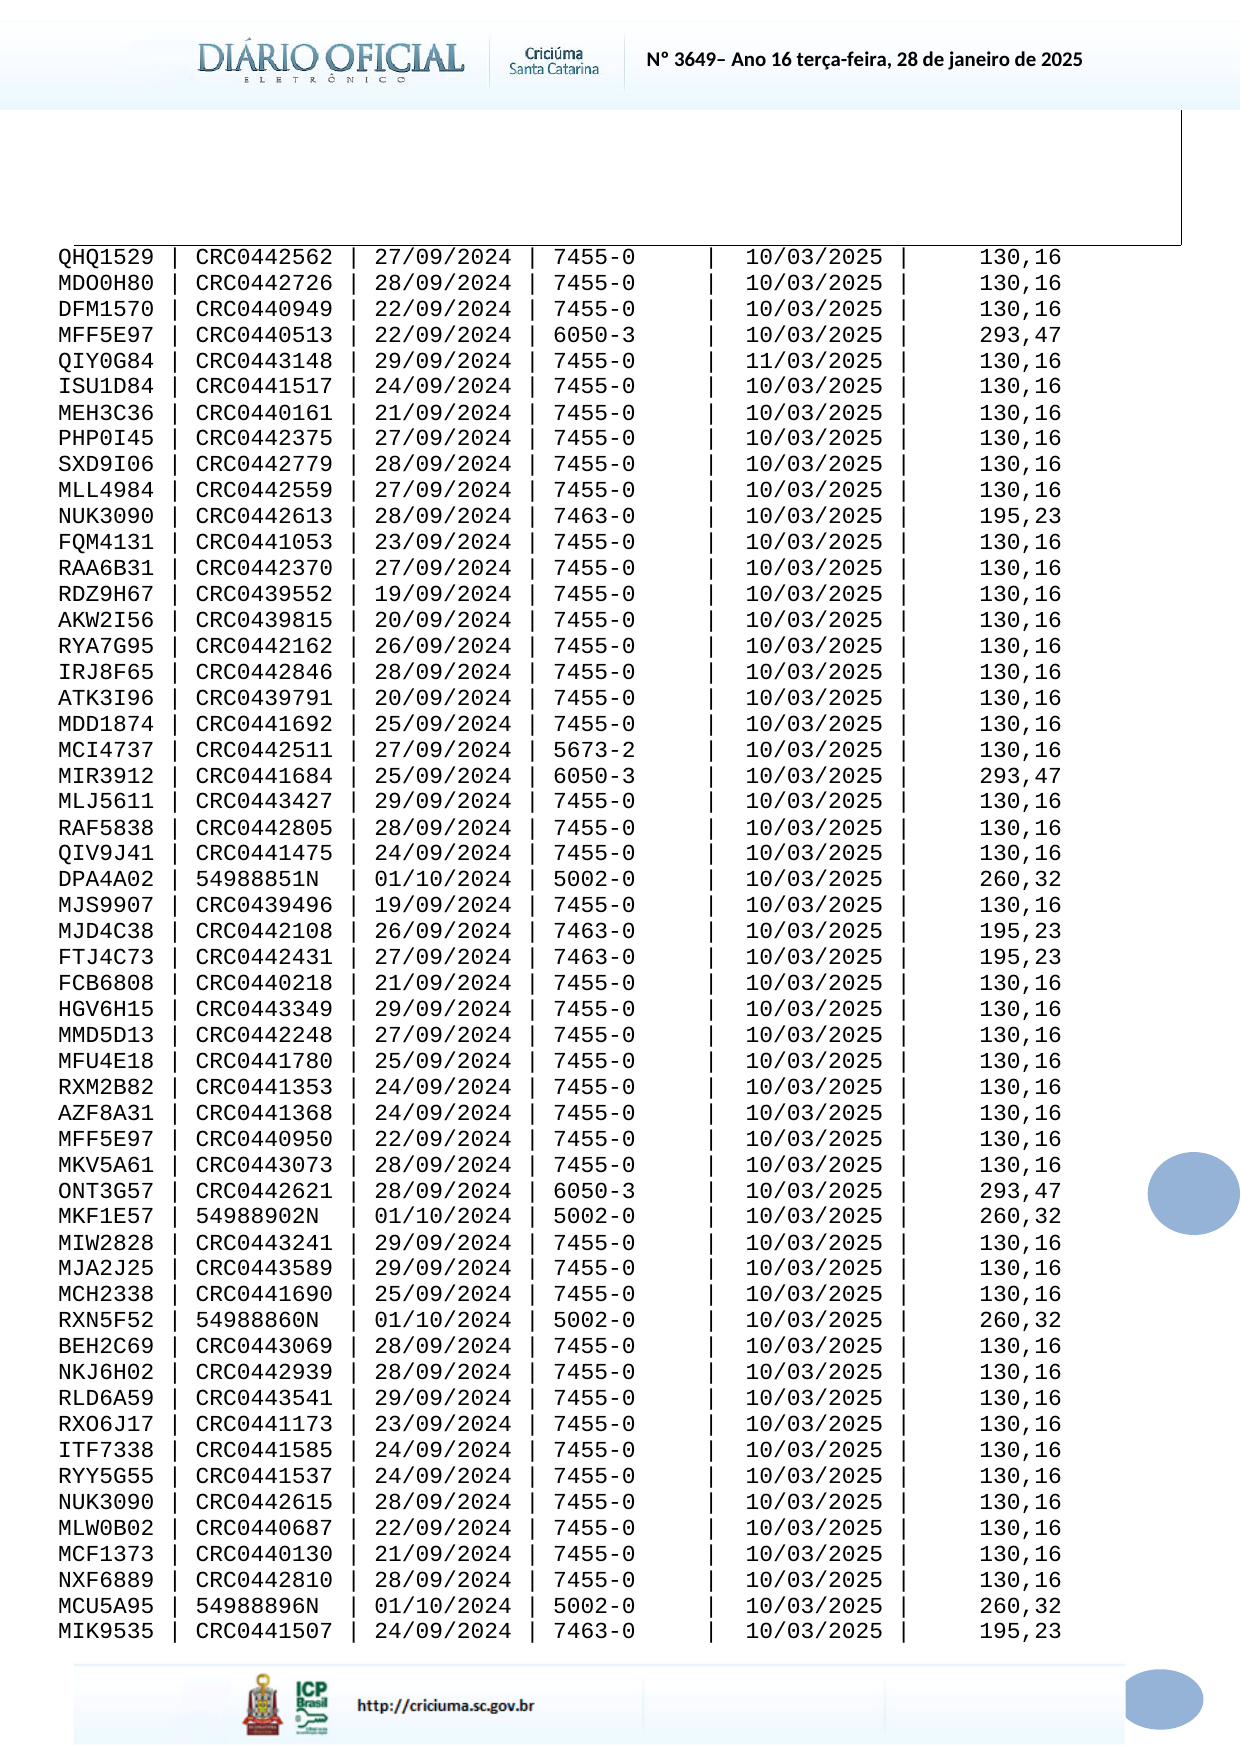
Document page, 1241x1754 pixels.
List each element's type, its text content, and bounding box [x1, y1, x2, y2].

text MFF5E97 | CRC0440950 | 22/09/2024 | 7455-0 | 10/03/2025 | 130,16 [44, 1127, 1181, 1153]
text AKW2I56 | CRC0439815 | 20/09/2024 | 7455-0 | 10/03/2025 | 130,16 [44, 608, 1181, 634]
text MJA2J25 | CRC0443589 | 29/09/2024 | 7455-0 | 10/03/2025 | 130,16 [44, 1257, 1181, 1283]
text MCI4737 | CRC0442511 | 27/09/2024 | 5673-2 | 10/03/2025 | 130,16 [44, 738, 1181, 764]
text PHP0I45 | CRC0442375 | 27/09/2024 | 7455-0 | 10/03/2025 | 130,16 [44, 427, 1181, 453]
text MMD5D13 | CRC0442248 | 27/09/2024 | 7455-0 | 10/03/2025 | 130,16 [44, 1023, 1181, 1049]
text MIW2828 | CRC0443241 | 29/09/2024 | 7455-0 | 10/03/2025 | 130,16 [44, 1231, 1181, 1257]
text IRJ8F65 | CRC0442846 | 28/09/2024 | 7455-0 | 10/03/2025 | 130,16 [44, 660, 1181, 686]
text QHQ1529 | CRC0442562 | 27/09/2024 | 7455-0 | 10/03/2025 | 130,16 [44, 245, 1181, 271]
text RXO6J17 | CRC0441173 | 23/09/2024 | 7455-0 | 10/03/2025 | 130,16 [44, 1412, 1181, 1438]
text MLL4984 | CRC0442559 | 27/09/2024 | 7455-0 | 10/03/2025 | 130,16 [44, 479, 1181, 504]
text MDD1874 | CRC0441692 | 25/09/2024 | 7455-0 | 10/03/2025 | 130,16 [44, 712, 1181, 738]
text NKJ6H02 | CRC0442939 | 28/09/2024 | 7455-0 | 10/03/2025 | 130,16 [44, 1361, 1181, 1386]
text MCU5A95 | 54988896N | 01/10/2024 | 5002-0 | 10/03/2025 | 260,32 [44, 1594, 1181, 1620]
text AZF8A31 | CRC0441368 | 24/09/2024 | 7455-0 | 10/03/2025 | 130,16 [44, 1101, 1181, 1127]
text RAA6B31 | CRC0442370 | 27/09/2024 | 7455-0 | 10/03/2025 | 130,16 [44, 556, 1181, 582]
text MIR3912 | CRC0441684 | 25/09/2024 | 6050-3 | 10/03/2025 | 293,47 [44, 764, 1181, 790]
text SXD9I06 | CRC0442779 | 28/09/2024 | 7455-0 | 10/03/2025 | 130,16 [44, 453, 1181, 479]
text FQM4131 | CRC0441053 | 23/09/2024 | 7455-0 | 10/03/2025 | 130,16 [44, 531, 1181, 556]
text ONT3G57 | CRC0442621 | 28/09/2024 | 6050-3 | 10/03/2025 | 293,47 [44, 1179, 1150, 1205]
text QIY0G84 | CRC0443148 | 29/09/2024 | 7455-0 | 11/03/2025 | 130,16 [44, 349, 1181, 375]
text RLD6A59 | CRC0443541 | 29/09/2024 | 7455-0 | 10/03/2025 | 130,16 [44, 1386, 1181, 1412]
text RDZ9H67 | CRC0439552 | 19/09/2024 | 7455-0 | 10/03/2025 | 130,16 [44, 582, 1181, 608]
text RYA7G95 | CRC0442162 | 26/09/2024 | 7455-0 | 10/03/2025 | 130,16 [44, 634, 1181, 660]
text RYY5G55 | CRC0441537 | 24/09/2024 | 7455-0 | 10/03/2025 | 130,16 [44, 1464, 1181, 1490]
text MLJ5611 | CRC0443427 | 29/09/2024 | 7455-0 | 10/03/2025 | 130,16 [44, 790, 1181, 816]
text NUK3090 | CRC0442615 | 28/09/2024 | 7455-0 | 10/03/2025 | 130,16 [44, 1490, 1181, 1516]
text BEH2C69 | CRC0443069 | 28/09/2024 | 7455-0 | 10/03/2025 | 130,16 [44, 1334, 1181, 1361]
text MFF5E97 | CRC0440513 | 22/09/2024 | 6050-3 | 10/03/2025 | 293,47 [44, 323, 1181, 349]
text MKV5A61 | CRC0443073 | 28/09/2024 | 7455-0 | 10/03/2025 | 130,16 [44, 1153, 1180, 1179]
text MIK9535 | CRC0441507 | 24/09/2024 | 7463-0 | 10/03/2025 | 195,23 [44, 1620, 1181, 1646]
text MCH2338 | CRC0441690 | 25/09/2024 | 7455-0 | 10/03/2025 | 130,16 [44, 1283, 1181, 1309]
text MLW0B02 | CRC0440687 | 22/09/2024 | 7455-0 | 10/03/2025 | 130,16 [44, 1516, 1181, 1542]
text RXM2B82 | CRC0441353 | 24/09/2024 | 7455-0 | 10/03/2025 | 130,16 [44, 1075, 1181, 1101]
text DPA4A02 | 54988851N | 01/10/2024 | 5002-0 | 10/03/2025 | 260,32 [44, 868, 1181, 894]
text MEH3C36 | CRC0440161 | 21/09/2024 | 7455-0 | 10/03/2025 | 130,16 [44, 401, 1181, 427]
text MCF1373 | CRC0440130 | 21/09/2024 | 7455-0 | 10/03/2025 | 130,16 [44, 1542, 1181, 1568]
text ITF7338 | CRC0441585 | 24/09/2024 | 7455-0 | 10/03/2025 | 130,16 [44, 1438, 1181, 1464]
text MJS9907 | CRC0439496 | 19/09/2024 | 7455-0 | 10/03/2025 | 130,16 [44, 894, 1181, 919]
text HGV6H15 | CRC0443349 | 29/09/2024 | 7455-0 | 10/03/2025 | 130,16 [44, 997, 1181, 1023]
text MKF1E57 | 54988902N | 01/10/2024 | 5002-0 | 10/03/2025 | 260,32 [44, 1205, 1171, 1231]
text DFM1570 | CRC0440949 | 22/09/2024 | 7455-0 | 10/03/2025 | 130,16 [44, 297, 1181, 323]
text MFU4E18 | CRC0441780 | 25/09/2024 | 7455-0 | 10/03/2025 | 130,16 [44, 1049, 1181, 1075]
text ATK3I96 | CRC0439791 | 20/09/2024 | 7455-0 | 10/03/2025 | 130,16 [44, 686, 1181, 712]
text MDO0H80 | CRC0442726 | 28/09/2024 | 7455-0 | 10/03/2025 | 130,16 [44, 271, 1181, 297]
text QIV9J41 | CRC0441475 | 24/09/2024 | 7455-0 | 10/03/2025 | 130,16 [44, 842, 1181, 868]
text RAF5838 | CRC0442805 | 28/09/2024 | 7455-0 | 10/03/2025 | 130,16 [44, 816, 1181, 842]
text FCB6808 | CRC0440218 | 21/09/2024 | 7455-0 | 10/03/2025 | 130,16 [44, 971, 1181, 997]
text RXN5F52 | 54988860N | 01/10/2024 | 5002-0 | 10/03/2025 | 260,32 [44, 1309, 1181, 1334]
text NUK3090 | CRC0442613 | 28/09/2024 | 7463-0 | 10/03/2025 | 195,23 [44, 504, 1181, 531]
text ISU1D84 | CRC0441517 | 24/09/2024 | 7455-0 | 10/03/2025 | 130,16 [44, 375, 1181, 401]
text MJD4C38 | CRC0442108 | 26/09/2024 | 7463-0 | 10/03/2025 | 195,23 [44, 919, 1181, 946]
text FTJ4C73 | CRC0442431 | 27/09/2024 | 7463-0 | 10/03/2025 | 195,23 [44, 946, 1181, 971]
text NXF6889 | CRC0442810 | 28/09/2024 | 7455-0 | 10/03/2025 | 130,16 [44, 1568, 1181, 1594]
